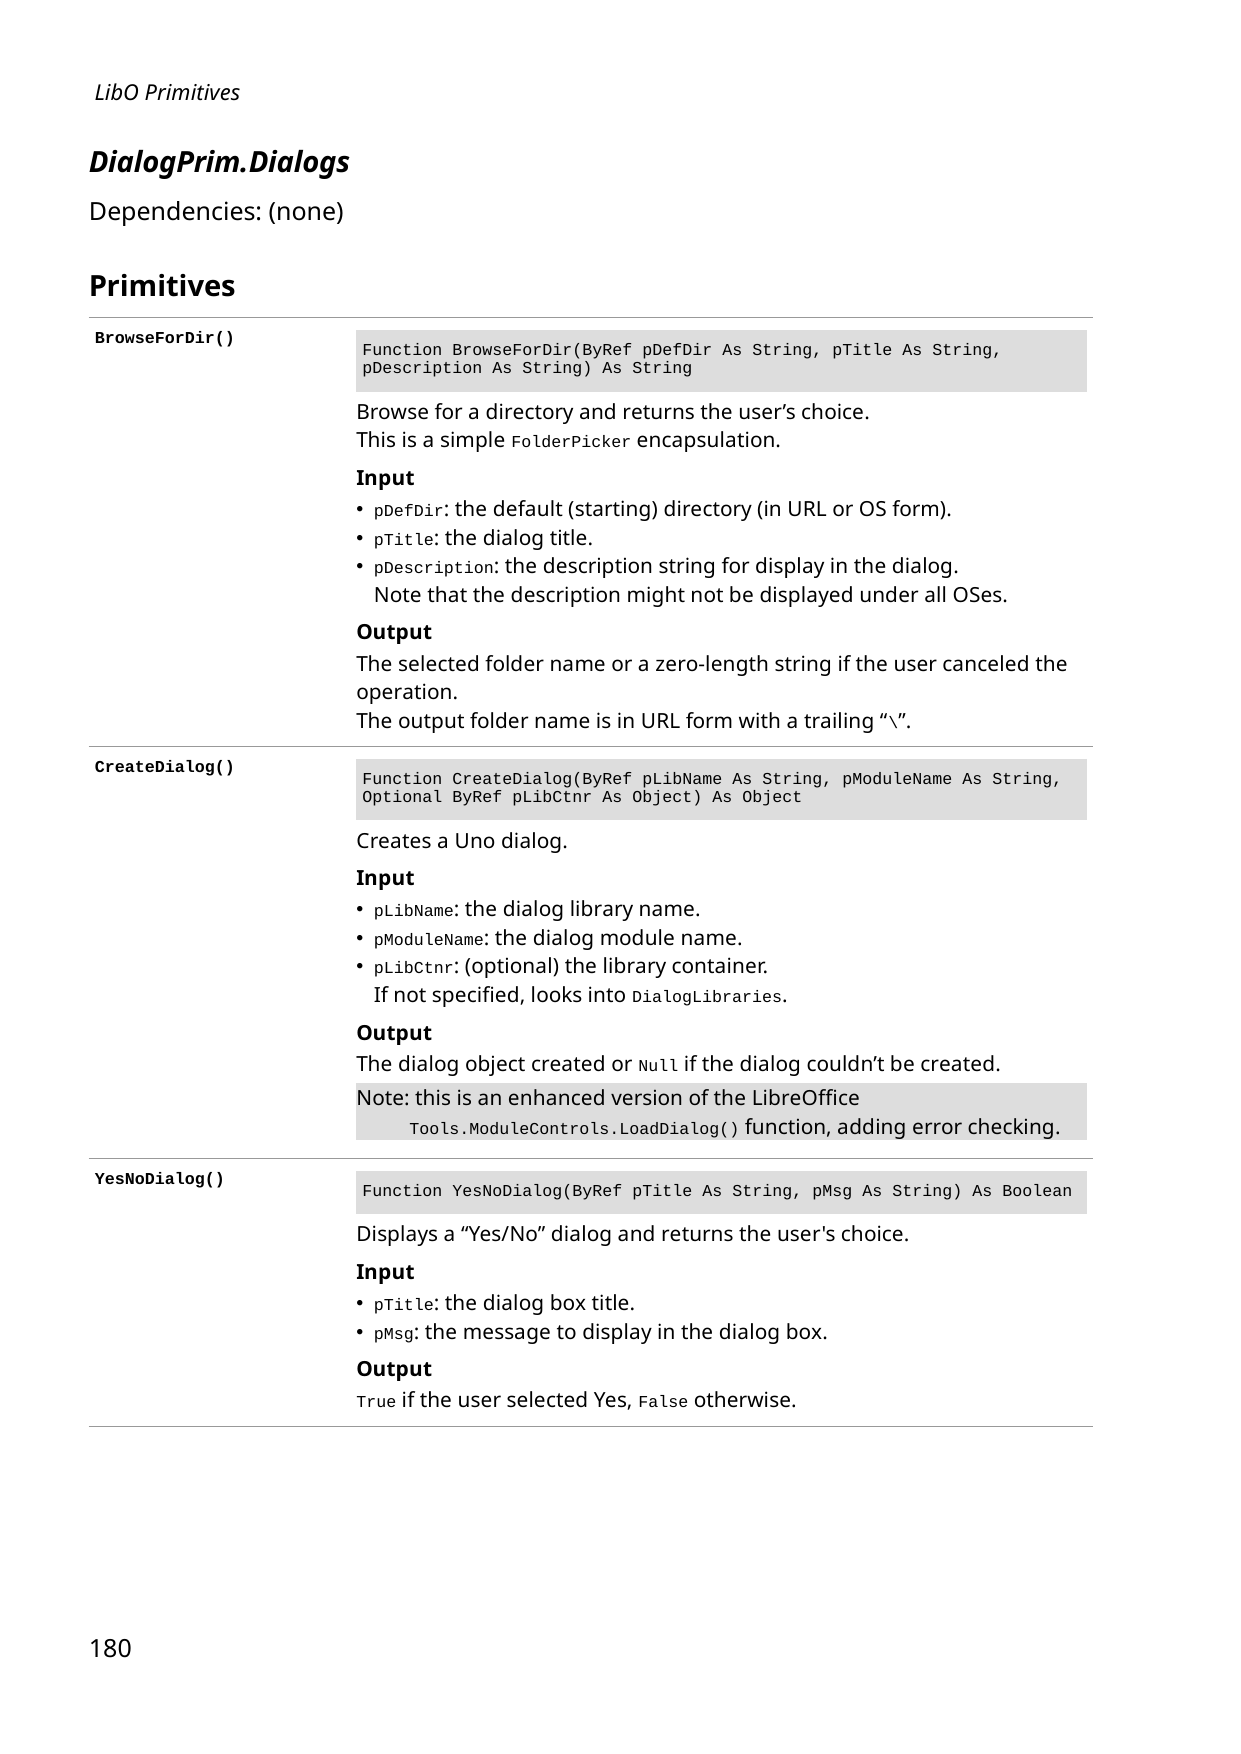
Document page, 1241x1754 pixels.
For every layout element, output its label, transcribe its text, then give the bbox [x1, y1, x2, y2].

table_cell CreateDialog() [89, 747, 350, 1158]
table_header Function BrowseForDir(ByRef pDefDir As String, pTitle As String, pDescription As String) As String Browse for a directory and returns the user’s choice. This is a simple FolderPicker encapsulation. Input pDefDir: the default (starting) directory (in URL or OS form). pTitle: the dialog title. pDescription: the description string for display in the dialog. Note that the description might not be displayed under all OSes. Output The selected folder name or a zero-length string if the user canceled the operation. The output folder name is in URL form with a trailing “\”. [350, 318, 1093, 746]
table_cell Function YesNoDialog(ByRef pTitle As String, pMsg As String) As Boolean Displays a “Yes/No” dialog and returns the user's choice. Input pTitle: the dialog box title. pMsg: the message to display in the dialog box. Output True if the user selected Yes, False otherwise. [350, 1159, 1093, 1426]
subtitle DialogPrim.Dialogs [88, 142, 1093, 181]
text Dependencies: (none) [88, 194, 1093, 228]
table_header BrowseForDir() [89, 318, 350, 746]
table_cell YesNoDialog() [89, 1159, 350, 1426]
table_cell Function CreateDialog(ByRef pLibName As String, pModuleName As String, Optional ByRef pLibCtnr As Object) As Object Creates a Uno dialog. Input pLibName: the dialog library name. pModuleName: the dialog module name. pLibCtnr: (optional) the library container. If not specified, looks into DialogLibraries. Output The dialog object created or Null if the dialog couldn’t be created. Note: this is an enhanced version of the LibreOffice Tools.ModuleControls.LoadDialog() function, adding error checking. [350, 747, 1093, 1158]
subtitle Primitives [88, 265, 1093, 304]
